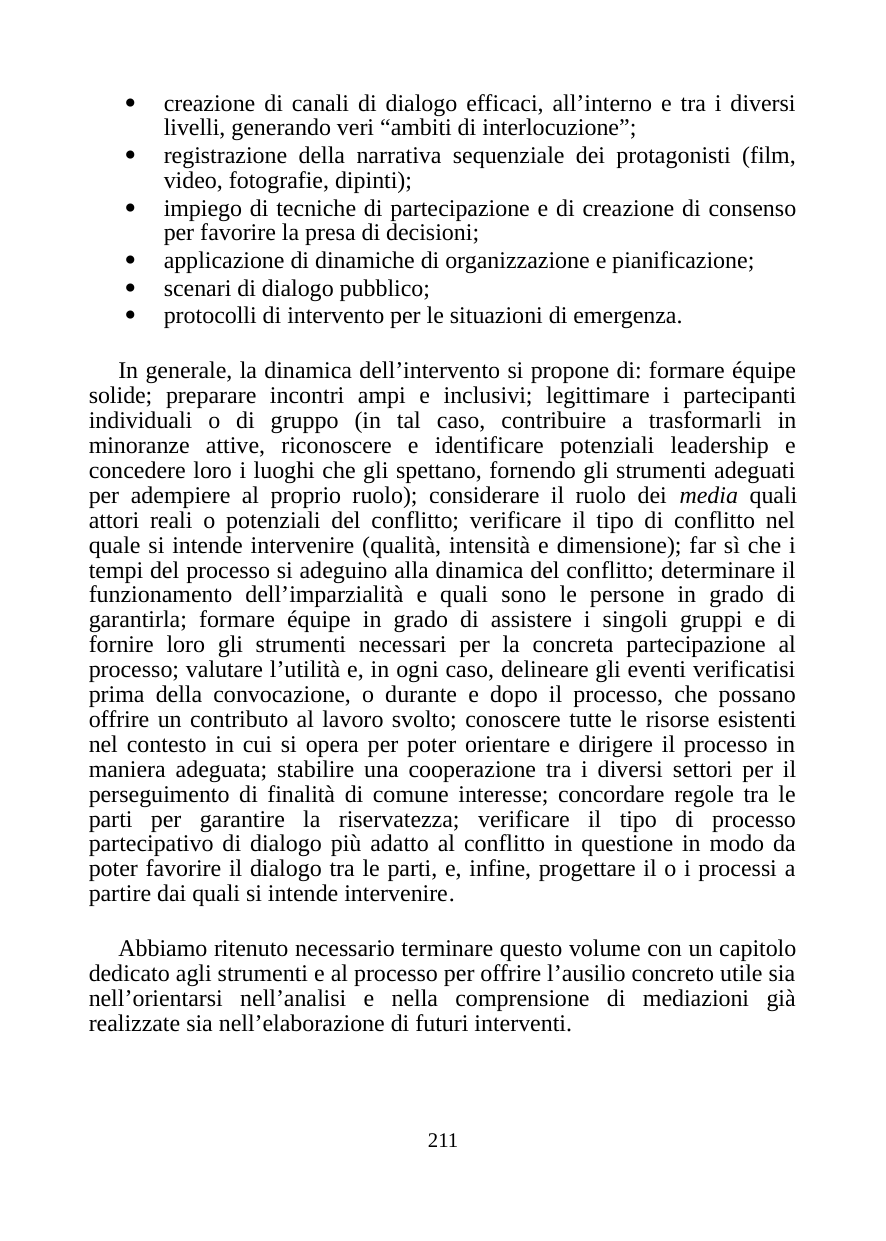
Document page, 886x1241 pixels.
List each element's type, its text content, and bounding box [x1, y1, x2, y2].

text In generale, la dinamica dell’intervento si propone di: formare équipe solide; preparare incontri ampi e inclusivi; legittimare i partecipanti individuali o di gruppo (in tal caso, contribuire a trasformarli in minoranze attive, riconoscere e identificare potenziali leadership e concedere loro i luoghi che gli spettano, fornendo gli strumenti adeguati per adempiere al proprio ruolo); considerare il ruolo dei media quali attori reali o potenziali del conflitto; verificare il tipo di conflitto nel quale si intende intervenire (qualità, intensità e dimensione); far sì che i tempi del processo si adeguino alla dinamica del conflitto; determinare il funzionamento dell’imparzialità e quali sono le persone in grado di garantirla; formare équipe in grado di assistere i singoli gruppi e di fornire loro gli strumenti necessari per la concreta partecipazione al processo; valutare l’utilità e, in ogni caso, delineare gli eventi verificatisi prima della convocazione, o durante e dopo il processo, che possano offrire un contributo al lavoro svolto; conoscere tutte le risorse esistenti nel contesto in cui si opera per poter orientare e dirigere il processo in maniera adeguata; stabilire una cooperazione tra i diversi settori per il perseguimento di finalità di comune interesse; concordare regole tra le parti per garantire la riservatezza; verificare il tipo di processo partecipativo di dialogo più adatto al conflitto in questione in modo da poter favorire il dialogo tra le parti, e, infine, progettare il o i processi a partire dai quali si intende intervenire. [88, 356, 797, 907]
list registrazione della narrativa sequenziale dei protagonisti (film, video, fotografie, dipinti); [126, 141, 797, 193]
list scenari di dialogo pubblico; [126, 274, 797, 301]
list applicazione di dinamiche di organizzazione e pianificazione; [126, 246, 797, 274]
list creazione di canali di dialogo efficaci, all’interno e tra i diversi livelli, generando veri “ambiti di interlocuzione”; [126, 88, 797, 141]
list protocolli di intervento per le situazioni di emergenza. [126, 301, 797, 329]
text Abbiamo ritenuto necessario terminare questo volume con un capitolo dedicato agli strumenti e al processo per offrire l’ausilio concreto utile sia nell’orientarsi nell’analisi e nella comprensione di mediazioni già realizzate sia nell’elaborazione di futuri interventi. [88, 934, 797, 1037]
list impiego di tecniche di partecipazione e di creazione di consenso per favorire la presa di decisioni; [126, 193, 797, 246]
